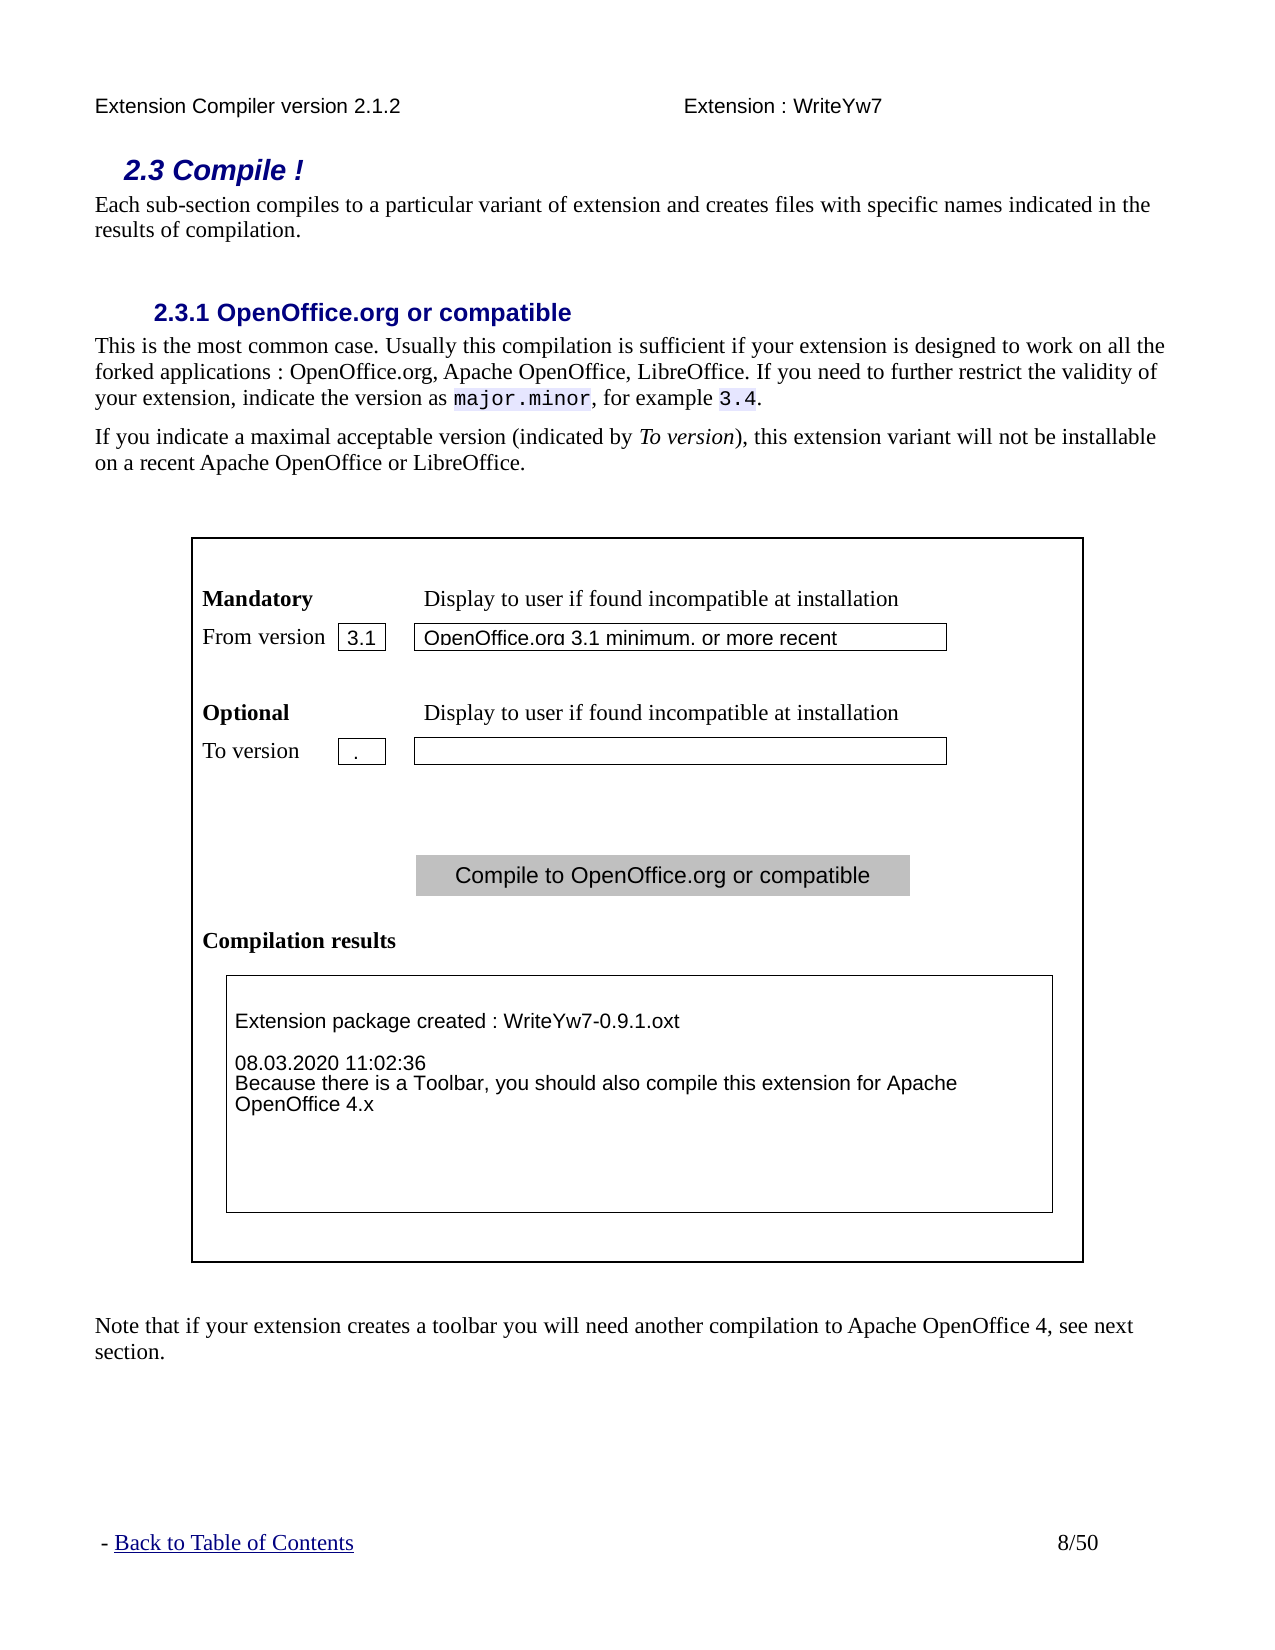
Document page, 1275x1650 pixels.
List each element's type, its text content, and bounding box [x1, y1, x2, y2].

text [947, 624, 1073, 650]
text Mandatory Display to user if found incompatible at installation [202, 586, 1073, 612]
subtitle OpenOffice.org or compatible [153, 299, 1181, 327]
text [947, 738, 1073, 764]
text Each sub-section compiles to a particular variant of extension and creates files with specific names indicated in the results of compilation. [94, 192, 1181, 243]
text If you indicate a maximal acceptable version (indicated by To version), this extension variant will not be installable on a recent Apache OpenOffice or LibreOffice. [94, 424, 1181, 475]
text To version [202, 738, 338, 764]
text Optional Display to user if found incompatible at installation [202, 700, 1073, 726]
text Note that if your extension creates a toolbar you will need another compilation to Apache OpenOffice 4, see next section. [94, 1313, 1181, 1364]
text This is the most common case. Usually this compilation is sufficient if your extension is designed to work on all the forked applications : OpenOffice.org, Apache OpenOffice, LibreOffice. If you need to further restrict the validity of your extension, indicate the version as major.minor, for example 3.4. [94, 333, 1181, 411]
subtitle Compile ! [124, 153, 1181, 186]
text Compilation results [202, 928, 1073, 954]
text [386, 738, 414, 764]
text From version [202, 624, 338, 650]
text [386, 624, 414, 650]
